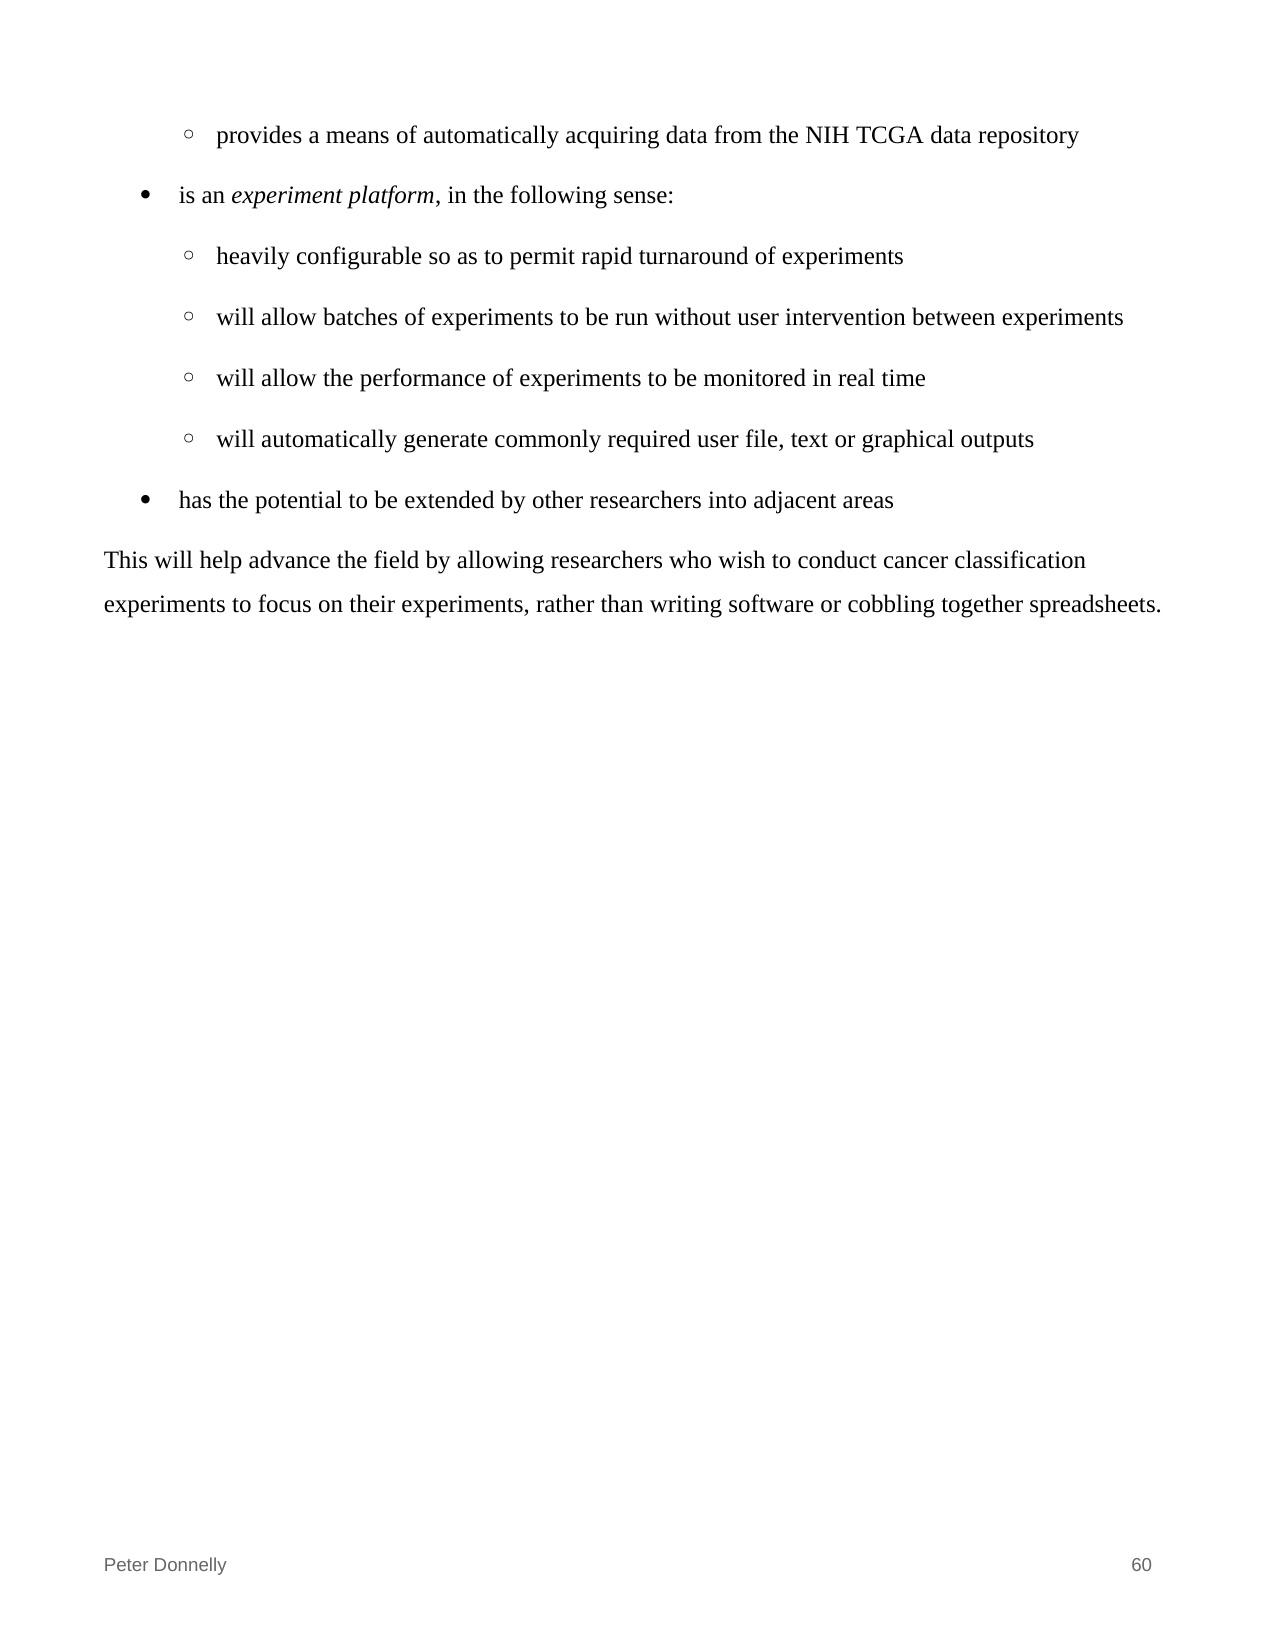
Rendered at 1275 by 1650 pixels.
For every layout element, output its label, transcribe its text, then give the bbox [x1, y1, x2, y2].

list provides a means of automatically acquiring data from the NIH TCGA data repository [178, 120, 1181, 148]
list heavily configurable so as to permit rapid turnaround of experiments [178, 241, 1181, 270]
list has the potential to be extended by other researchers into adjacent areas [141, 485, 1181, 513]
list will allow batches of experiments to be run without user intervention between experiments [178, 302, 1181, 331]
list will allow the performance of experiments to be monitored in real time [178, 363, 1181, 392]
text This will help advance the field by allowing researchers who wish to conduct cancer classification experiments to focus on their experiments, rather than writing software or cobbling together spreadsheets. [103, 546, 1181, 617]
list will automatically generate commonly required user file, text or graphical outputs [178, 424, 1181, 453]
list is an experiment platform, in the following sense: [141, 181, 1181, 209]
